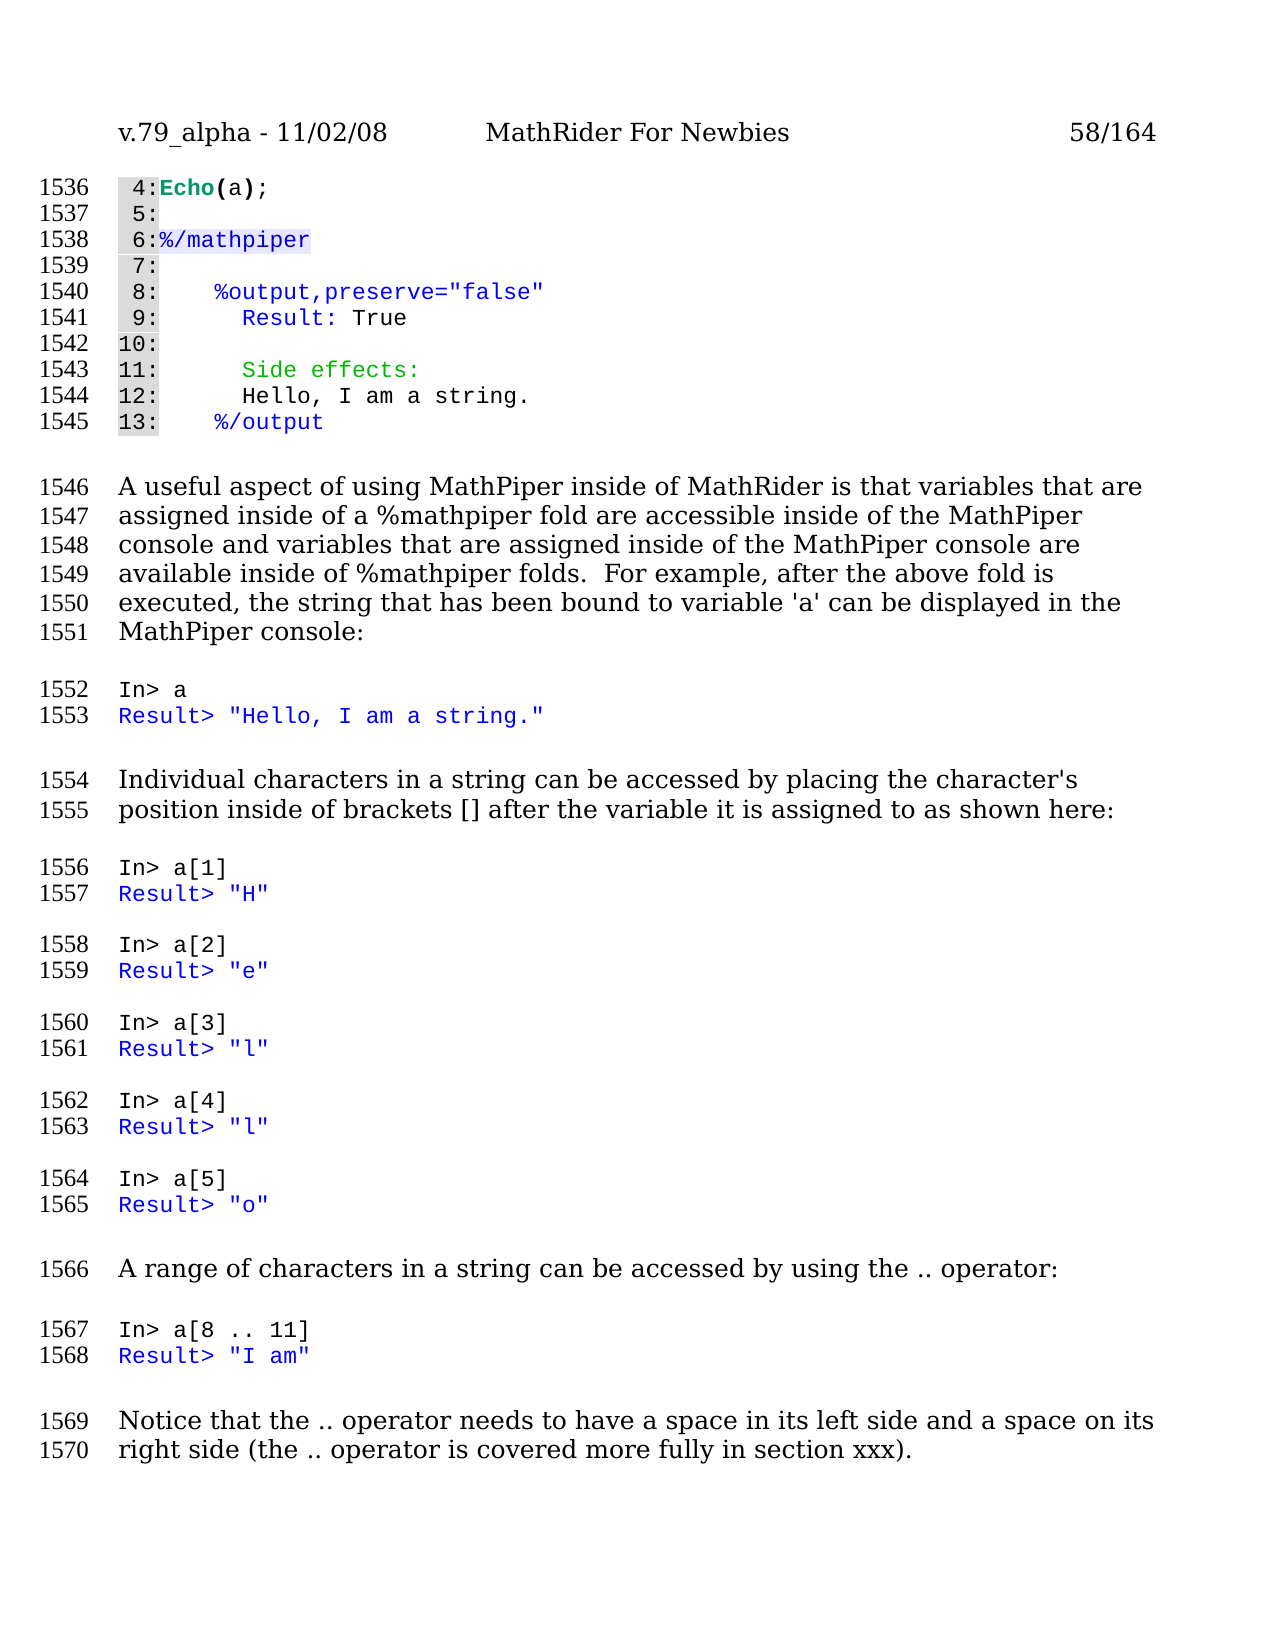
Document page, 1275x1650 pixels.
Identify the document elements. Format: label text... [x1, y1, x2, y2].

text Result> "o" [118, 1193, 1157, 1219]
text 9: Result: True [118, 306, 1157, 332]
text 4:Echo(a); [118, 177, 1157, 203]
text 10: [118, 332, 1157, 358]
text Result> "l" [118, 1115, 1157, 1141]
text Result> "H" [118, 882, 1157, 908]
text 6:%/mathpiper [118, 229, 1157, 254]
text Result> "Hello, I am a string." [118, 704, 1157, 731]
text 12: Hello, I am a string. [118, 384, 1157, 410]
text 8: %output,preserve="false" [118, 281, 1157, 306]
text In> a[5] [118, 1167, 1157, 1193]
text Result> "e" [118, 960, 1157, 986]
text In> a [118, 679, 1157, 704]
text In> a[3] [118, 1012, 1157, 1038]
text Individual characters in a string can be accessed by placing the character's position inside of brackets [] after the variable it is assigned to as shown here: [118, 766, 1157, 824]
text In> a[2] [118, 934, 1157, 960]
text Result> "l" [118, 1038, 1157, 1063]
text 11: Side effects: [118, 358, 1157, 384]
text In> a[4] [118, 1089, 1157, 1115]
text A useful aspect of using MathPiper inside of MathRider is that variables that are assigned inside of a %mathpiper fold are accessible inside of the MathPiper console and variables that are assigned inside of the MathPiper console are available inside of %mathpiper folds. For example, after the above fold is executed, the string that has been bound to variable 'a' can be displayed in the MathPiper console: [118, 472, 1157, 647]
text Result> "I am" [118, 1345, 1157, 1371]
text In> a[1] [118, 856, 1157, 882]
text A range of characters in a string can be accessed by using the .. operator: [118, 1254, 1157, 1283]
text Notice that the .. operator needs to have a space in its left side and a space on its right side (the .. operator is covered more fully in section xxx). [118, 1406, 1157, 1464]
text 7: [118, 254, 1157, 281]
text 5: [118, 203, 1157, 229]
text In> a[8 .. 11] [118, 1319, 1157, 1345]
text 13: %/output [118, 410, 1157, 436]
